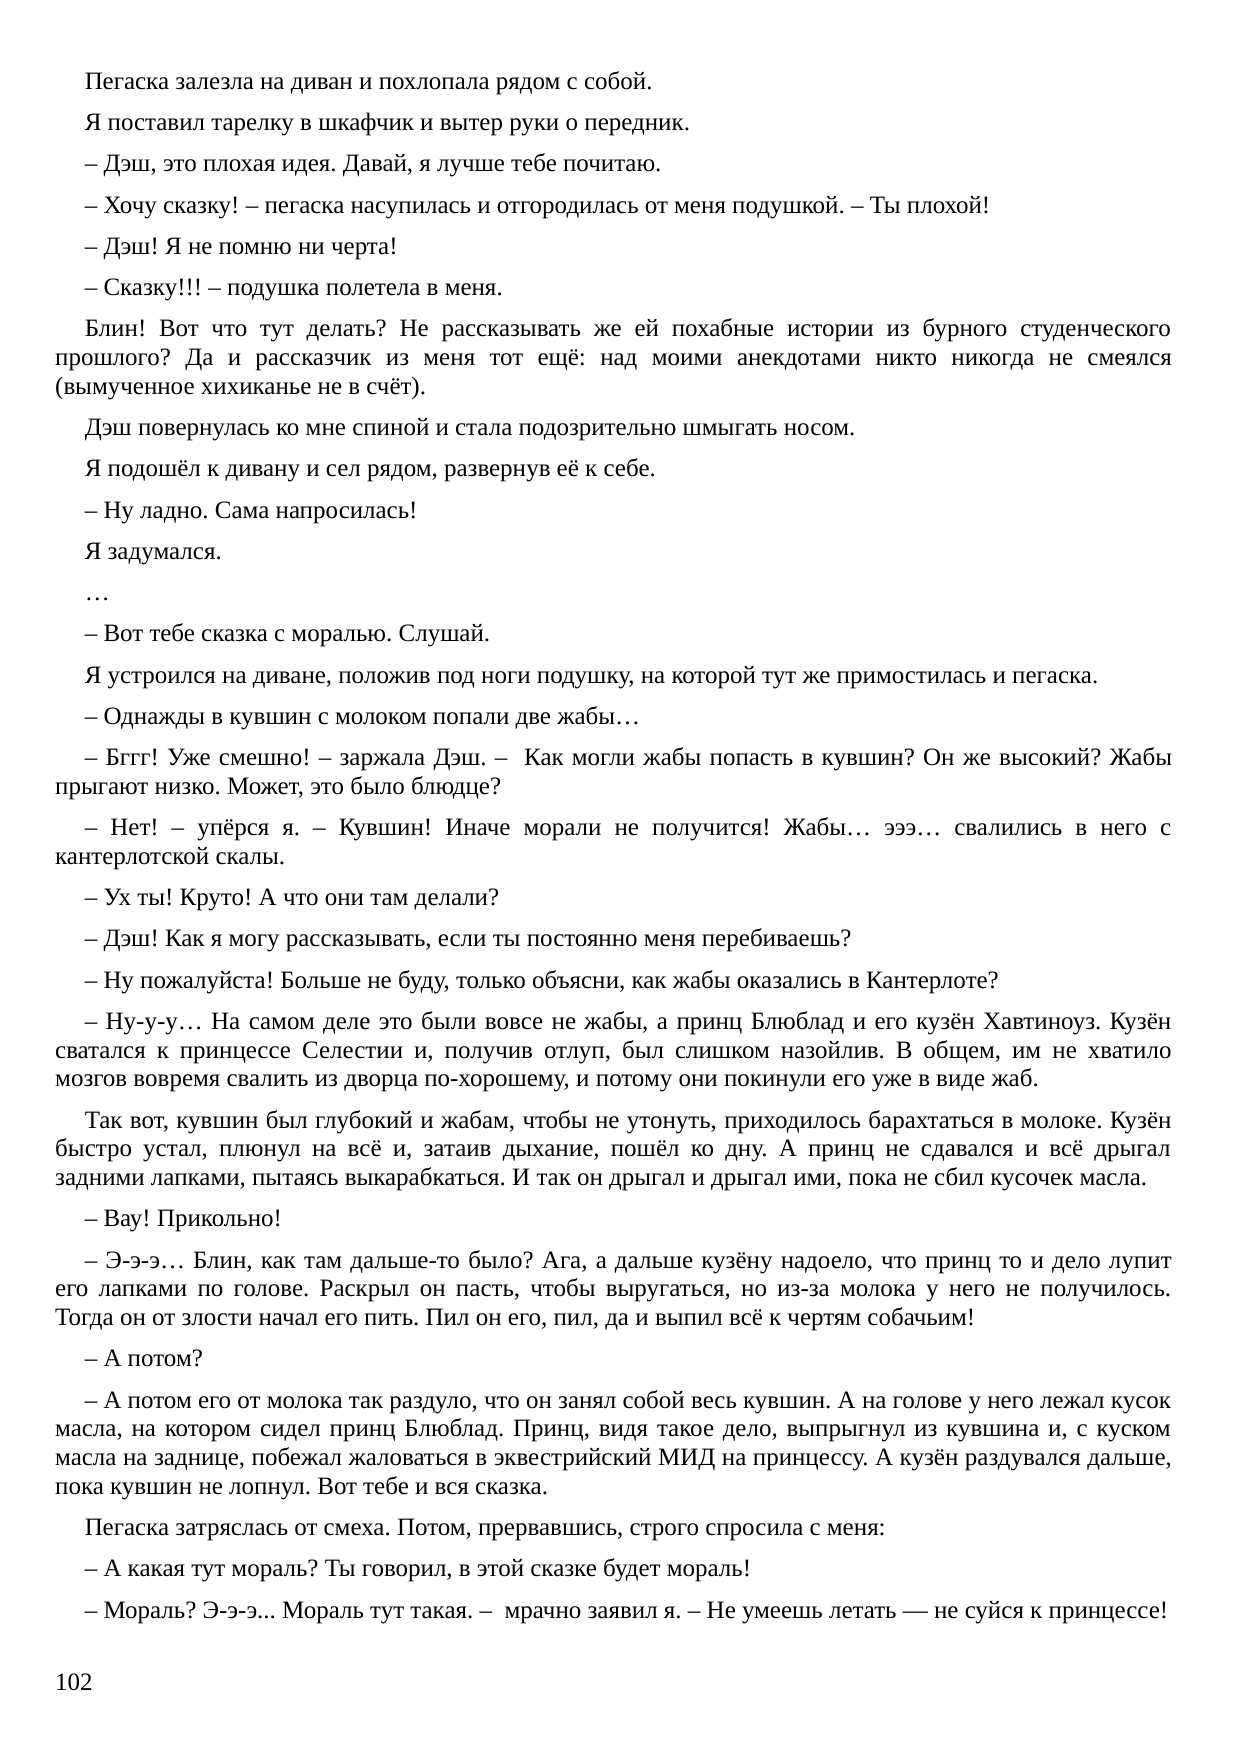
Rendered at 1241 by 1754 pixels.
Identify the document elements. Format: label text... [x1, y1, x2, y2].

text Дэш повернулась ко мне спиной и стала подозрительно шмыгать носом. [55, 412, 1173, 441]
text – Мораль? Э-э-э... Мораль тут такая. – мрачно заявил я. – Не умеешь летать — не суйся к принцессе! [55, 1595, 1173, 1623]
text – Ух ты! Круто! А что они там делали? [55, 882, 1173, 911]
text – А потом? [55, 1343, 1173, 1372]
text – Дэш, это плохая идея. Давай, я лучше тебе почитаю. [55, 148, 1173, 177]
text – Ну-у-у… На самом деле это были вовсе не жабы, а принц Блюблад и его кузён Хавтиноуз. Кузён сватался к принцессе Селестии и, получив отлуп, был слишком назойлив. В общем, им не хватило мозгов вовремя свалить из дворца по-хорошему, и потому они покинули его уже в виде жаб. [55, 1006, 1173, 1092]
text Так вот, кувшин был глубокий и жабам, чтобы не утонуть, приходилось барахтаться в молоке. Кузён быстро устал, плюнул на всё и, затаив дыхание, пошёл ко дну. А принц не сдавался и всё дрыгал задними лапками, пытаясь выкарабкаться. И так он дрыгал и дрыгал ими, пока не сбил кусочек масла. [55, 1105, 1173, 1191]
text – Вау! Прикольно! [55, 1203, 1173, 1232]
text – Однажды в кувшин с молоком попали две жабы… [55, 701, 1173, 730]
text Пегаска залезла на диван и похлопала рядом с собой. [55, 66, 1173, 95]
text Блин! Вот что тут делать? Не рассказывать же ей похабные истории из бурного студенческого прошлого? Да и рассказчик из меня тот ещё: над моими анекдотами никто никогда не смеялся (вымученное хихиканье не в счёт). [55, 313, 1173, 400]
text – Сказку!!! – подушка полетела в меня. [55, 272, 1173, 301]
text Я подошёл к дивану и сел рядом, развернув её к себе. [55, 453, 1173, 482]
text – Ну пожалуйста! Больше не буду, только объясни, как жабы оказались в Кантерлоте? [55, 965, 1173, 993]
text – А потом его от молока так раздуло, что он занял собой весь кувшин. А на голове у него лежал кусок масла, на котором сидел принц Блюблад. Принц, видя такое дело, выпрыгнул из кувшина и, с куском масла на заднице, побежал жаловаться в эквестрийский МИД на принцессу. А кузён раздувался дальше, пока кувшин не лопнул. Вот тебе и вся сказка. [55, 1385, 1173, 1500]
text – Хочу сказку! – пегаска насупилась и отгородилась от меня подушкой. – Ты плохой! [55, 190, 1173, 218]
text – Нет! – упёрся я. – Кувшин! Иначе морали не получится! Жабы… эээ… свалились в него с кантерлотской скалы. [55, 812, 1173, 870]
text Я поставил тарелку в шкафчик и вытер руки о передник. [55, 107, 1173, 136]
text – Дэш! Как я могу рассказывать, если ты постоянно меня перебиваешь? [55, 923, 1173, 952]
text – А какая тут мораль? Ты говорил, в этой сказке будет мораль! [55, 1553, 1173, 1582]
text Пегаска затряслась от смеха. Потом, прервавшись, строго спросила с меня: [55, 1512, 1173, 1541]
text Я задумался. [55, 536, 1173, 565]
text – Ну ладно. Сама напросилась! [55, 495, 1173, 523]
text … [55, 577, 1173, 606]
text – Бггг! Уже смешно! – заржала Дэш. – Как могли жабы попасть в кувшин? Он же высокий? Жабы прыгают низко. Может, это было блюдце? [55, 742, 1173, 800]
text – Дэш! Я не помню ни черта! [55, 231, 1173, 260]
text Я устроился на диване, положив под ноги подушку, на которой тут же примостилась и пегаска. [55, 660, 1173, 688]
text – Вот тебе сказка с моралью. Слушай. [55, 618, 1173, 647]
text – Э-э-э… Блин, как там дальше-то было? Ага, а дальше кузёну надоело, что принц то и дело лупит его лапками по голове. Раскрыл он пасть, чтобы выругаться, но из-за молока у него не получилось. Тогда он от злости начал его пить. Пил он его, пил, да и выпил всё к чертям собачьим! [55, 1245, 1173, 1331]
